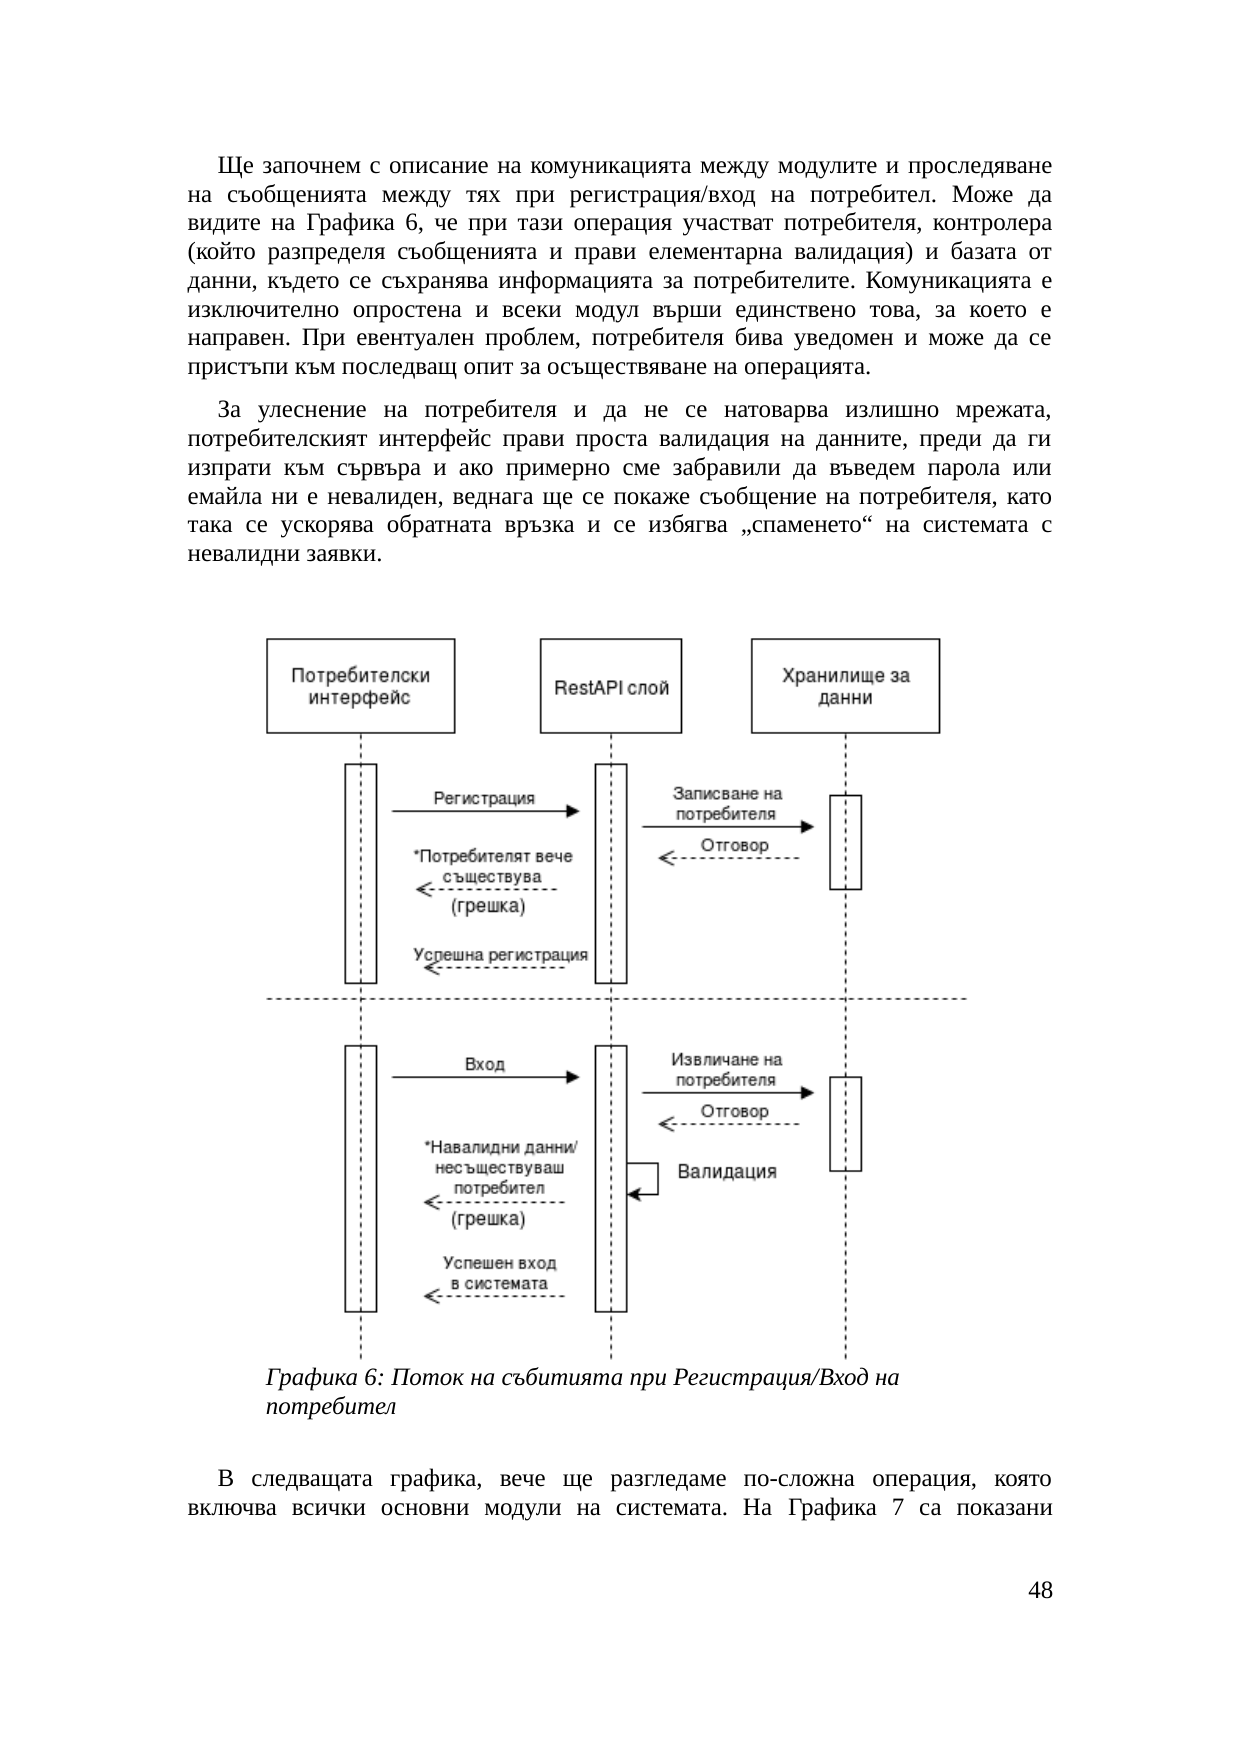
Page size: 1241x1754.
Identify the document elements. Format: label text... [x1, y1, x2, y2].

text Графика 6: Поток на събитията при Регистрация/Вход на потребител [266, 1363, 975, 1420]
picture [265, 637, 975, 1363]
text В следващата графика, вече ще разгледаме по-сложна операция, която включва всички основни модули на системата. На Графика 7 са показани [187, 1463, 1053, 1521]
text За улеснение на потребителя и да не се натоварва излишно мрежата, потребителският интерфейс прави проста валидация на данните, преди да ги изпрати към сървъра и ако примерно сме забравили да въведем парола или емайла ни е невалиден, веднага ще се покаже съобщение на потребителя, като така се ускорява обратната връзка и се избягва „спаменето“ на системата с невалидни заявки. [187, 394, 1053, 567]
text Ще започнем с описание на комуникацията между модулите и проследяване на съобщенията между тях при регистрация/вход на потребител. Може да видите на Графика 6, че при тази операция участват потребителя, контролера (който разпределя съобщенията и прави елементарна валидация) и базата от данни, където се съхранява информацията за потребителите. Комуникацията е изключително опростена и всеки модул върши единствено това, за което е направен. При евентуален проблем, потребителя бива уведомен и може да се пристъпи към последващ опит за осъществяване на операцията. [187, 150, 1053, 380]
